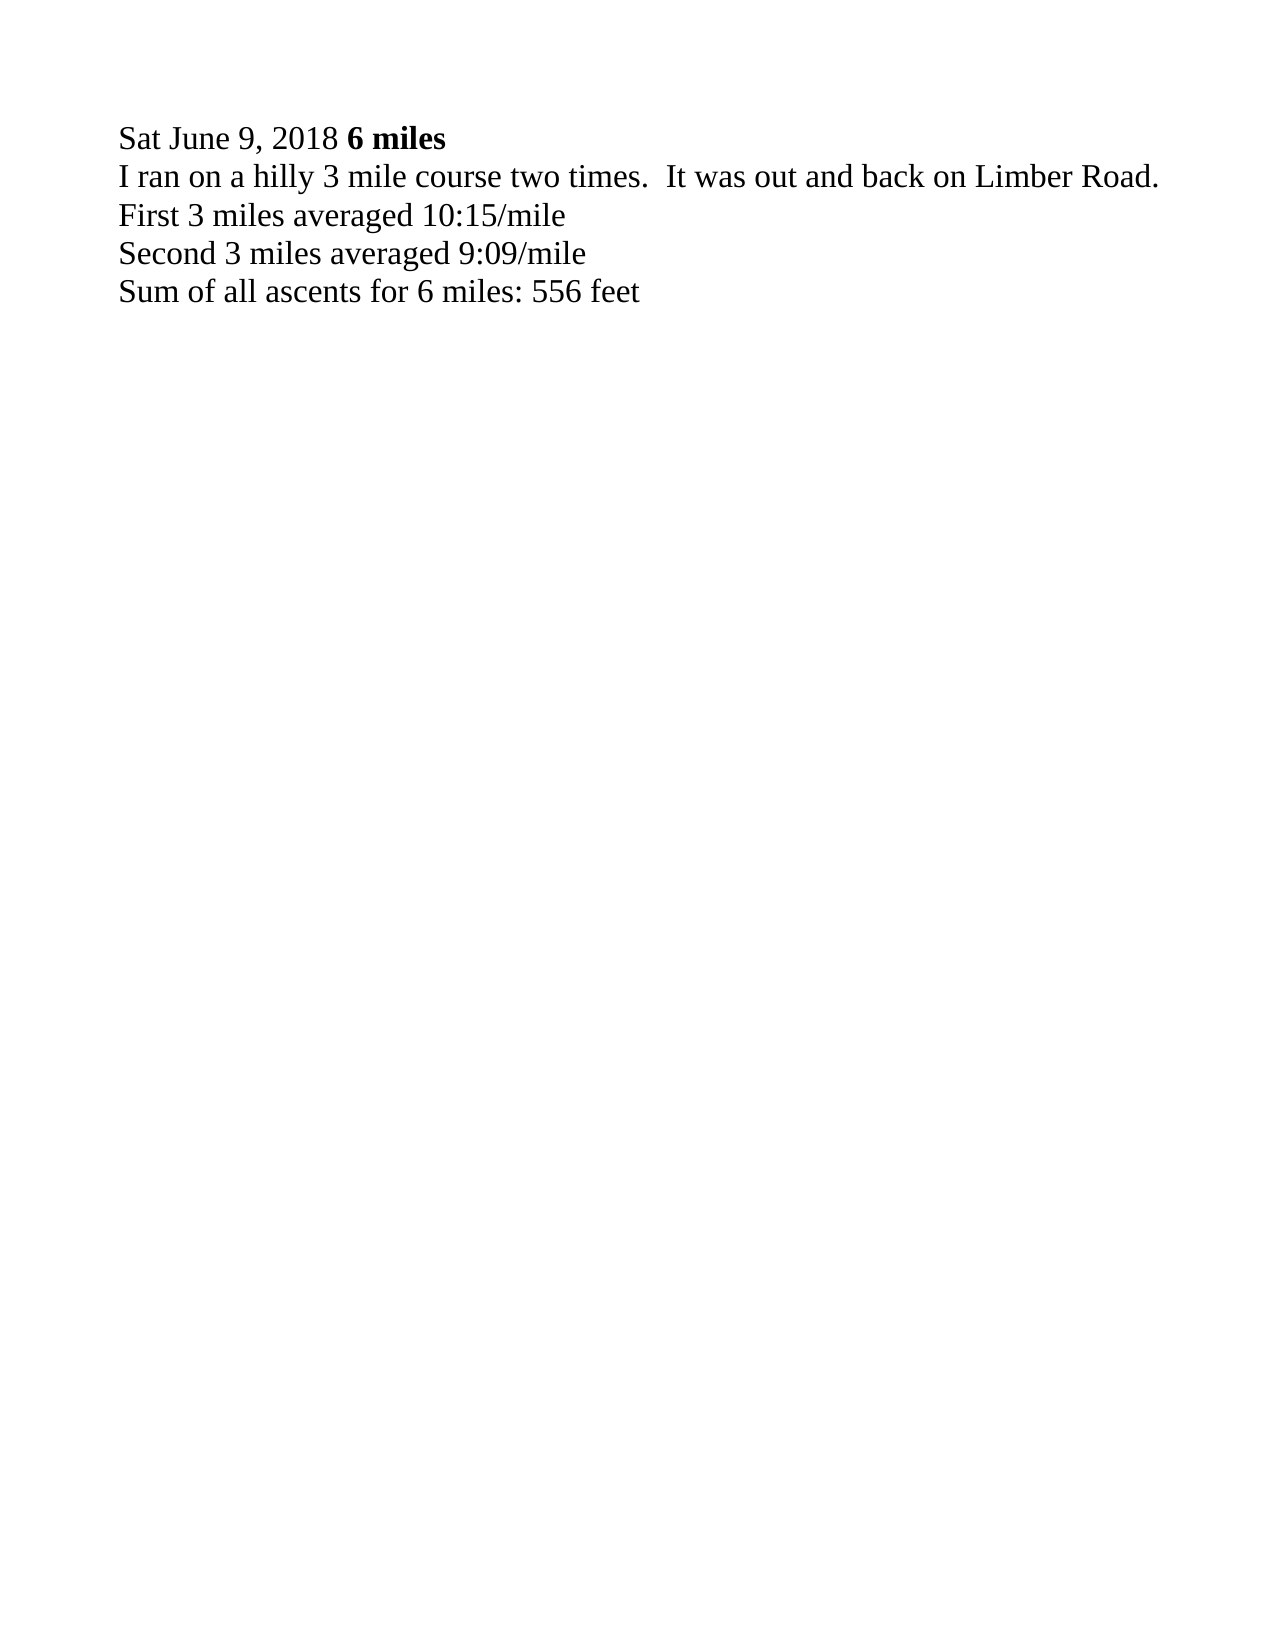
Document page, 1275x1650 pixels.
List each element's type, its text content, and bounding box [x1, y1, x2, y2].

text Sat June 9, 2018 6 miles [118, 118, 1161, 156]
text Second 3 miles averaged 9:09/mile [118, 233, 1161, 271]
text First 3 miles averaged 10:15/mile [118, 195, 1161, 233]
text I ran on a hilly 3 mile course two times. It was out and back on Limber Road. [118, 156, 1161, 195]
text Sum of all ascents for 6 miles: 556 feet [118, 271, 1161, 310]
